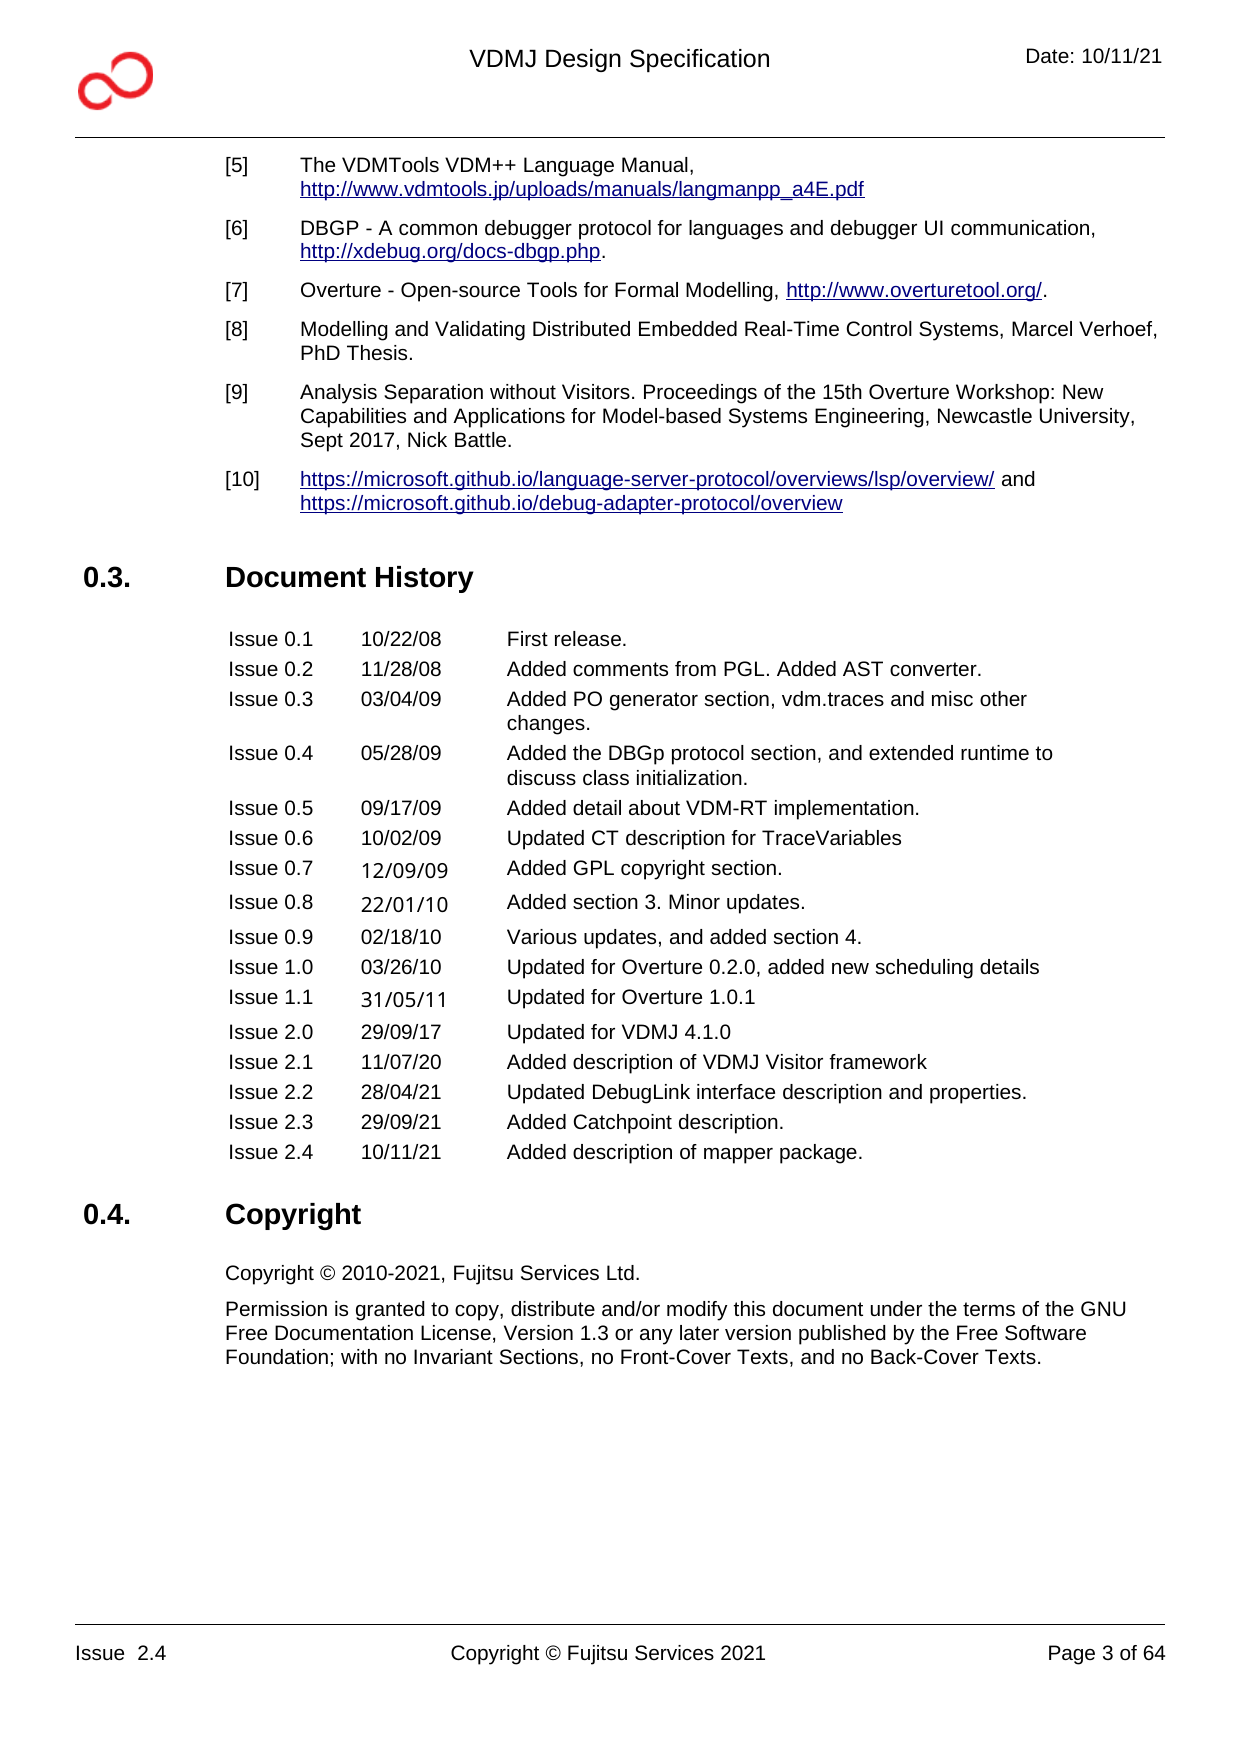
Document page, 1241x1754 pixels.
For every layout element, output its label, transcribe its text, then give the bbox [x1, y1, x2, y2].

table_cell Added detail about VDM-RT implementation. [504, 793, 1118, 823]
table_cell 10/11/21 [358, 1137, 503, 1167]
table_cell Various updates, and added section 4. [504, 922, 1118, 952]
table_cell Updated CT description for TraceVariables [504, 823, 1118, 853]
table_cell Added PO generator section, vdm.traces and misc other changes. [504, 684, 1118, 738]
table_cell Added description of VDMJ Visitor framework [504, 1047, 1118, 1077]
table_cell 28/04/21 [358, 1077, 503, 1107]
table_cell 31/05/11 [358, 982, 503, 1017]
list https://microsoft.github.io/language-server-protocol/overviews/lsp/overview/ and https://microsoft.github.io/debug-adapter-protocol/overview [225, 467, 1165, 515]
subtitle Document History [75, 560, 1165, 594]
table_cell Issue 0.3 [225, 684, 357, 738]
text Permission is granted to copy, distribute and/or modify this document under the terms of the GNU Free Documentation License, Version 1.3 or any later version published by the Free Software Foundation; with no Invariant Sections, no Front-Cover Texts, and no Back-Cover Texts. [225, 1297, 1165, 1369]
table_cell Issue 2.4 [225, 1137, 357, 1167]
table_cell Issue 2.3 [225, 1107, 357, 1137]
table_cell Issue 0.8 [225, 887, 357, 922]
table_cell Issue 0.7 [225, 853, 357, 887]
table_cell 28/05/09 [358, 738, 503, 792]
subtitle Copyright [75, 1197, 1165, 1231]
table_header First release. [504, 624, 1118, 654]
list Modelling and Validating Distributed Embedded Real-Time Control Systems, Marcel Verhoef, PhD Thesis. [225, 318, 1165, 366]
table_cell Issue 2.0 [225, 1017, 357, 1047]
table_cell Issue 0.4 [225, 738, 357, 792]
table_cell Added GPL copyright section. [504, 853, 1118, 887]
table_cell Issue 1.0 [225, 952, 357, 982]
picture [78, 44, 153, 120]
table_cell Added comments from PGL. Added AST converter. [504, 654, 1118, 684]
table_header Issue 0.1 [225, 624, 357, 654]
table_cell Added Catchpoint description. [504, 1107, 1118, 1137]
table_cell Issue 2.1 [225, 1047, 357, 1077]
table_cell Issue 0.5 [225, 793, 357, 823]
table_cell 09/12/09 [358, 853, 503, 887]
list DBGP - A common debugger protocol for languages and debugger UI communication, http://xdebug.org/docs-dbgp.php. [225, 216, 1165, 264]
table_cell Added description of mapper package. [504, 1137, 1118, 1167]
table_cell Issue 1.1 [225, 982, 357, 1017]
list Analysis Separation without Visitors. Proceedings of the 15th Overture Workshop: New Capabilities and Applications for Model-based Systems Engineering, Newcastle University, Sept 2017, Nick Battle. [225, 381, 1165, 452]
table_cell 29/09/17 [358, 1017, 503, 1047]
table_cell Issue 0.6 [225, 823, 357, 853]
table_cell Added the DBGp protocol section, and extended runtime to discuss class initialization. [504, 738, 1118, 792]
table_header 22/10/08 [358, 624, 503, 654]
table_cell 11/07/20 [358, 1047, 503, 1077]
table_cell 17/09/09 [358, 793, 503, 823]
table_cell Updated for VDMJ 4.1.0 [504, 1017, 1118, 1047]
table_cell 18/02/10 [358, 922, 503, 952]
text Copyright © 2010-2021, Fujitsu Services Ltd. [225, 1261, 1165, 1285]
table_cell 28/11/08 [358, 654, 503, 684]
table_cell 22/01/10 [358, 887, 503, 922]
table_cell 29/09/21 [358, 1107, 503, 1137]
table_cell Updated for Overture 1.0.1 [504, 982, 1118, 1017]
table_cell Issue 0.9 [225, 922, 357, 952]
list Overture - Open-source Tools for Formal Modelling, http://www.overturetool.org/. [225, 279, 1165, 303]
table_cell 26/03/10 [358, 952, 503, 982]
table_cell Issue 0.2 [225, 654, 357, 684]
table_cell Added section 3. Minor updates. [504, 887, 1118, 922]
table_cell Issue 2.2 [225, 1077, 357, 1107]
table_cell Updated DebugLink interface description and properties. [504, 1077, 1118, 1107]
table_cell 02/10/09 [358, 823, 503, 853]
table_cell Updated for Overture 0.2.0, added new scheduling details [504, 952, 1118, 982]
table_cell 04/03/09 [358, 684, 503, 738]
list The VDMTools VDM++ Language Manual, http://www.vdmtools.jp/uploads/manuals/langmanpp_a4E.pdf [225, 153, 1165, 201]
